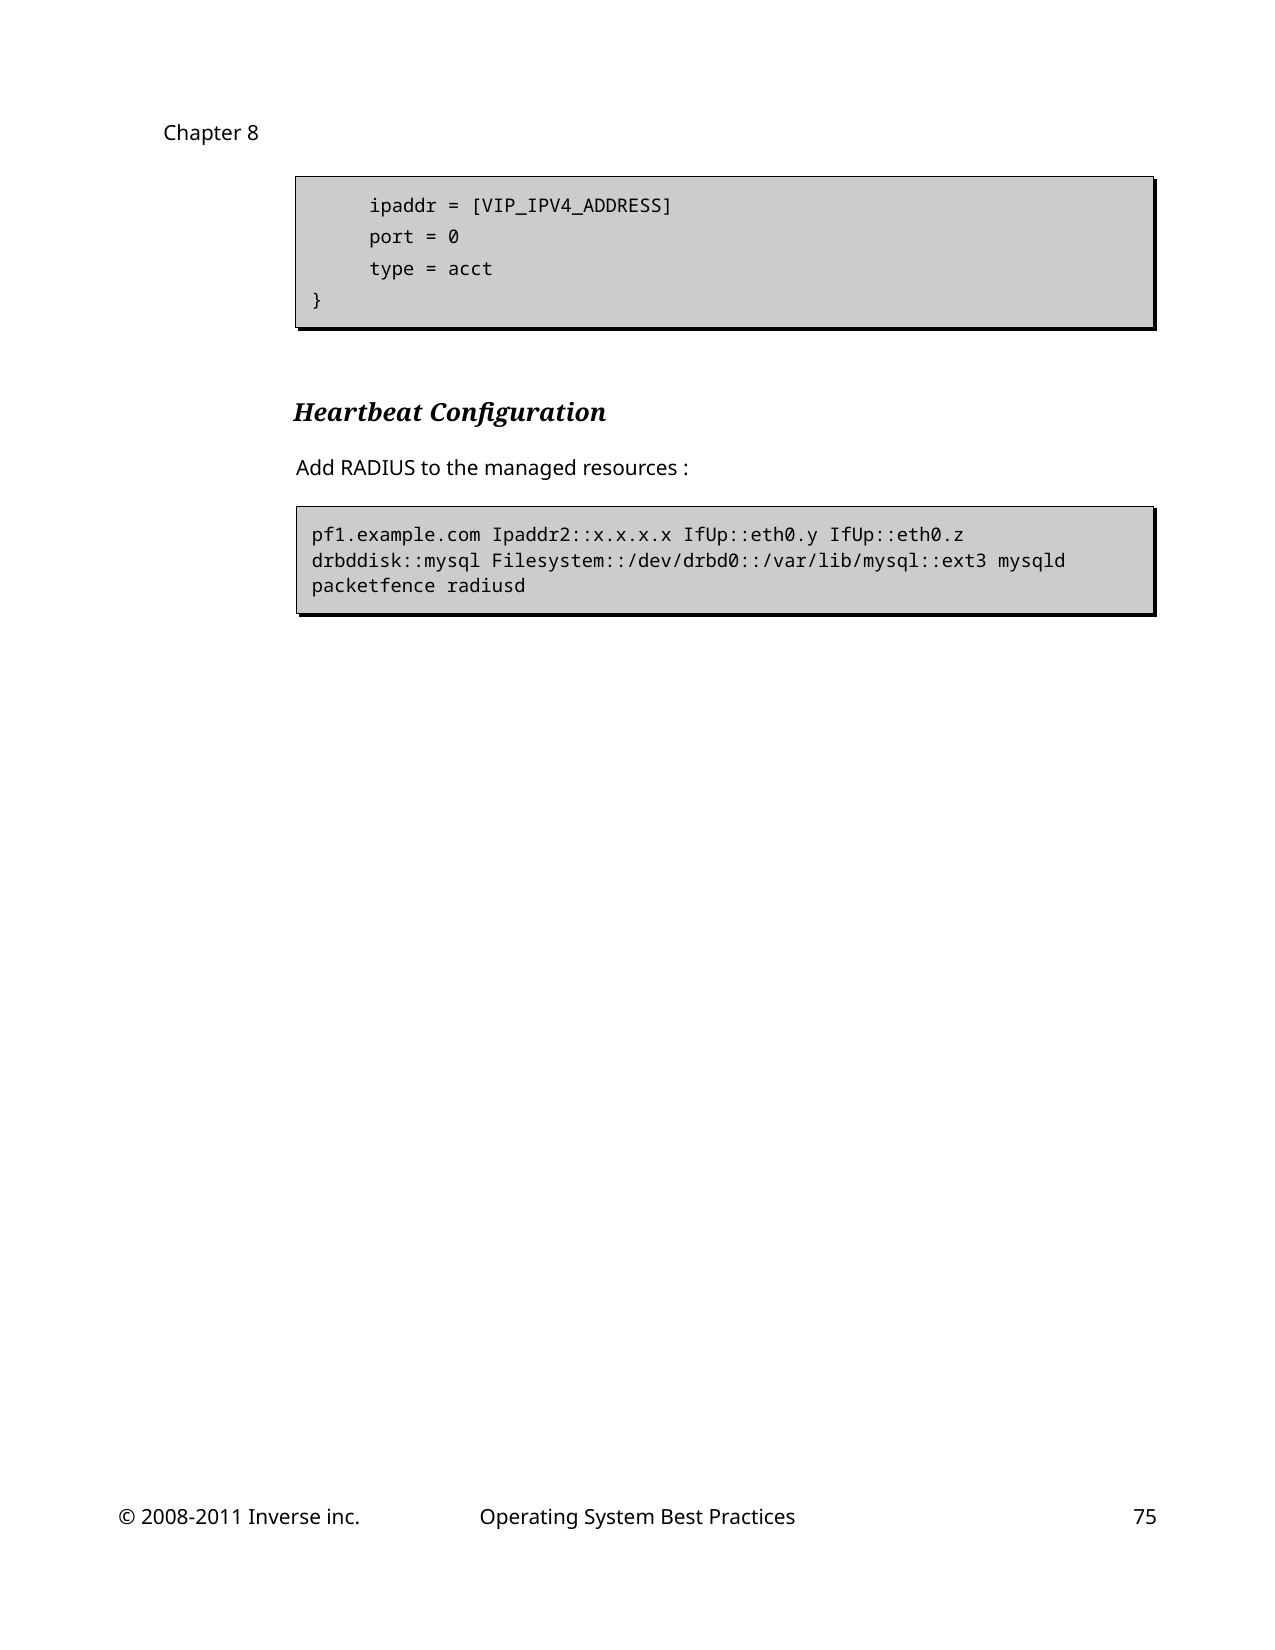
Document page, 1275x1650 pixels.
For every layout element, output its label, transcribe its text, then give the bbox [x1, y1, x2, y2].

text } [296, 270, 1153, 327]
text pf1.example.com Ipaddr2::x.x.x.x IfUp::eth0.y IfUp::eth0.z drbddisk::mysql Filesystem::/dev/drbd0::/var/lib/mysql::ext3 mysqld packetfence radiusd [297, 507, 1153, 613]
text type = acct [296, 239, 1153, 270]
subtitle Heartbeat Configuration [256, 395, 1157, 429]
text ipaddr = [VIP_IPV4_ADDRESS] [296, 177, 1153, 207]
text port = 0 [296, 207, 1153, 239]
text Add RADIUS to the managed resources : [296, 453, 1157, 482]
